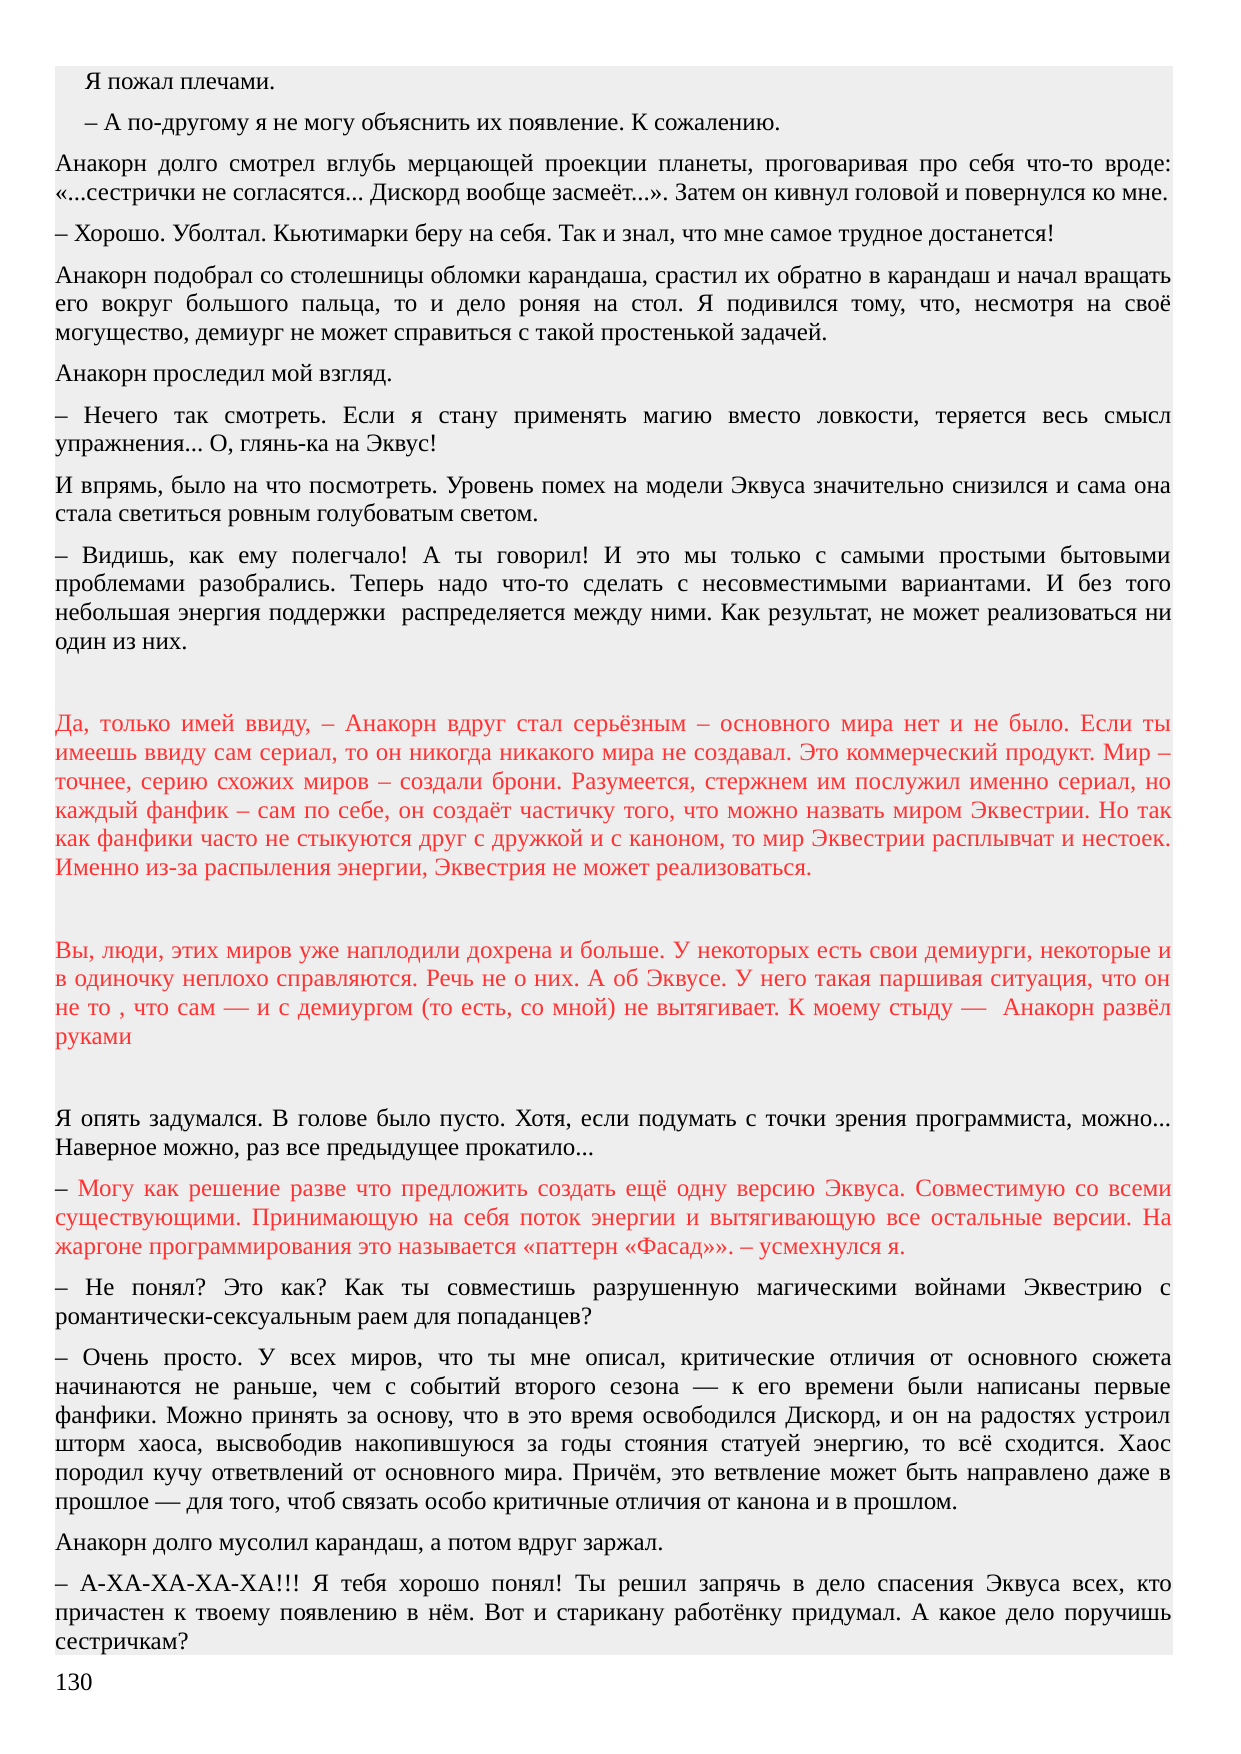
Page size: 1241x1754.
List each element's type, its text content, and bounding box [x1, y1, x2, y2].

text – Видишь, как ему полегчало! А ты говорил! И это мы только с самыми простыми бытовыми проблемами разобрались. Теперь надо что-то сделать с несовместимыми вариантами. И без того небольшая энергия поддержки распределяется между ними. Как результат, не может реализоваться ни один из них. [55, 540, 1173, 655]
text Я пожал плечами. [55, 66, 1173, 95]
text – А по-другому я не могу объяснить их появление. К сожалению. [55, 107, 1173, 136]
text – Нечего так смотреть. Если я стану применять магию вместо ловкости, теряется весь смысл упражнения... О, глянь-ка на Эквус! [55, 400, 1173, 457]
text Анакорн проследил мой взгляд. [55, 358, 1173, 387]
text И впрямь, было на что посмотреть. Уровень помех на модели Эквуса значительно снизился и сама она стала светиться ровным голубоватым светом. [55, 470, 1173, 527]
text – Могу как решение разве что предложить создать ещё одну версию Эквуса. Совместимую со всеми существующими. Принимающую на себя поток энергии и вытягивающую все остальные версии. На жаргоне программирования это называется «паттерн «Фасад»». – усмехнулся я. [55, 1173, 1173, 1260]
text Я опять задумался. В голове было пусто. Хотя, если подумать с точки зрения программиста, можно... Наверное можно, раз все предыдущее прокатило... [55, 1103, 1173, 1161]
text Анакорн подобрал со столешницы обломки карандаша, срастил их обратно в карандаш и начал вращать его вокруг большого пальца, то и дело роняя на стол. Я подивился тому, что, несмотря на своё могущество, демиург не может справиться с такой простенькой задачей. [55, 260, 1173, 346]
text Вы, люди, этих миров уже наплодили дохрена и больше. У некоторых есть свои демиурги, некоторые и в одиночку неплохо справляются. Речь не о них. А об Эквусе. У него такая паршивая ситуация, что он не то , что сам — и с демиургом (то есть, со мной) не вытягивает. К моему стыду — Анакорн развёл руками [55, 935, 1173, 1050]
text Анакорн долго мусолил карандаш, а потом вдруг заржал. [55, 1527, 1173, 1556]
text – А-ХА-ХА-ХА-ХА!!! Я тебя хорошо понял! Ты решил запрячь в дело спасения Эквуса всех, кто причастен к твоему появлению в нём. Вот и старикану работёнку придумал. А какое дело поручишь сестричкам? [55, 1568, 1173, 1655]
text Анакорн долго смотрел вглубь мерцающей проекции планеты, проговаривая про себя что-то вроде: «...сестрички не согласятся... Дискорд вообще засмеёт...». Затем он кивнул головой и повернулся ко мне. [55, 148, 1173, 206]
text – Очень просто. У всех миров, что ты мне описал, критические отличия от основного сюжета начинаются не раньше, чем с событий второго сезона — к его времени были написаны первые фанфики. Можно принять за основу, что в это время освободился Дискорд, и он на радостях устроил шторм хаоса, высвободив накопившуюся за годы стояния статуей энергию, то всё сходится. Хаос породил кучу ответвлений от основного мира. Причём, это ветвление может быть направлено даже в прошлое — для того, чтоб связать особо критичные отличия от канона и в прошлом. [55, 1342, 1173, 1515]
text Да, только имей ввиду, – Анакорн вдруг стал серьёзным – основного мира нет и не было. Если ты имеешь ввиду сам сериал, то он никогда никакого мира не создавал. Это коммерческий продукт. Мир – точнее, серию схожих миров – создали брони. Разумеется, стержнем им послужил именно сериал, но каждый фанфик – сам по себе, он создаёт частичку того, что можно назвать миром Эквестрии. Но так как фанфики часто не стыкуются друг с дружкой и с каноном, то мир Эквестрии расплывчат и нестоек. Именно из-за распыления энергии, Эквестрия не может реализоваться. [55, 708, 1173, 881]
text – Хорошо. Уболтал. Кьютимарки беру на себя. Так и знал, что мне самое трудное достанется! [55, 218, 1173, 247]
text – Не понял? Это как? Как ты совместишь разрушенную магическими войнами Эквестрию с романтически-сексуальным раем для попаданцев? [55, 1272, 1173, 1330]
